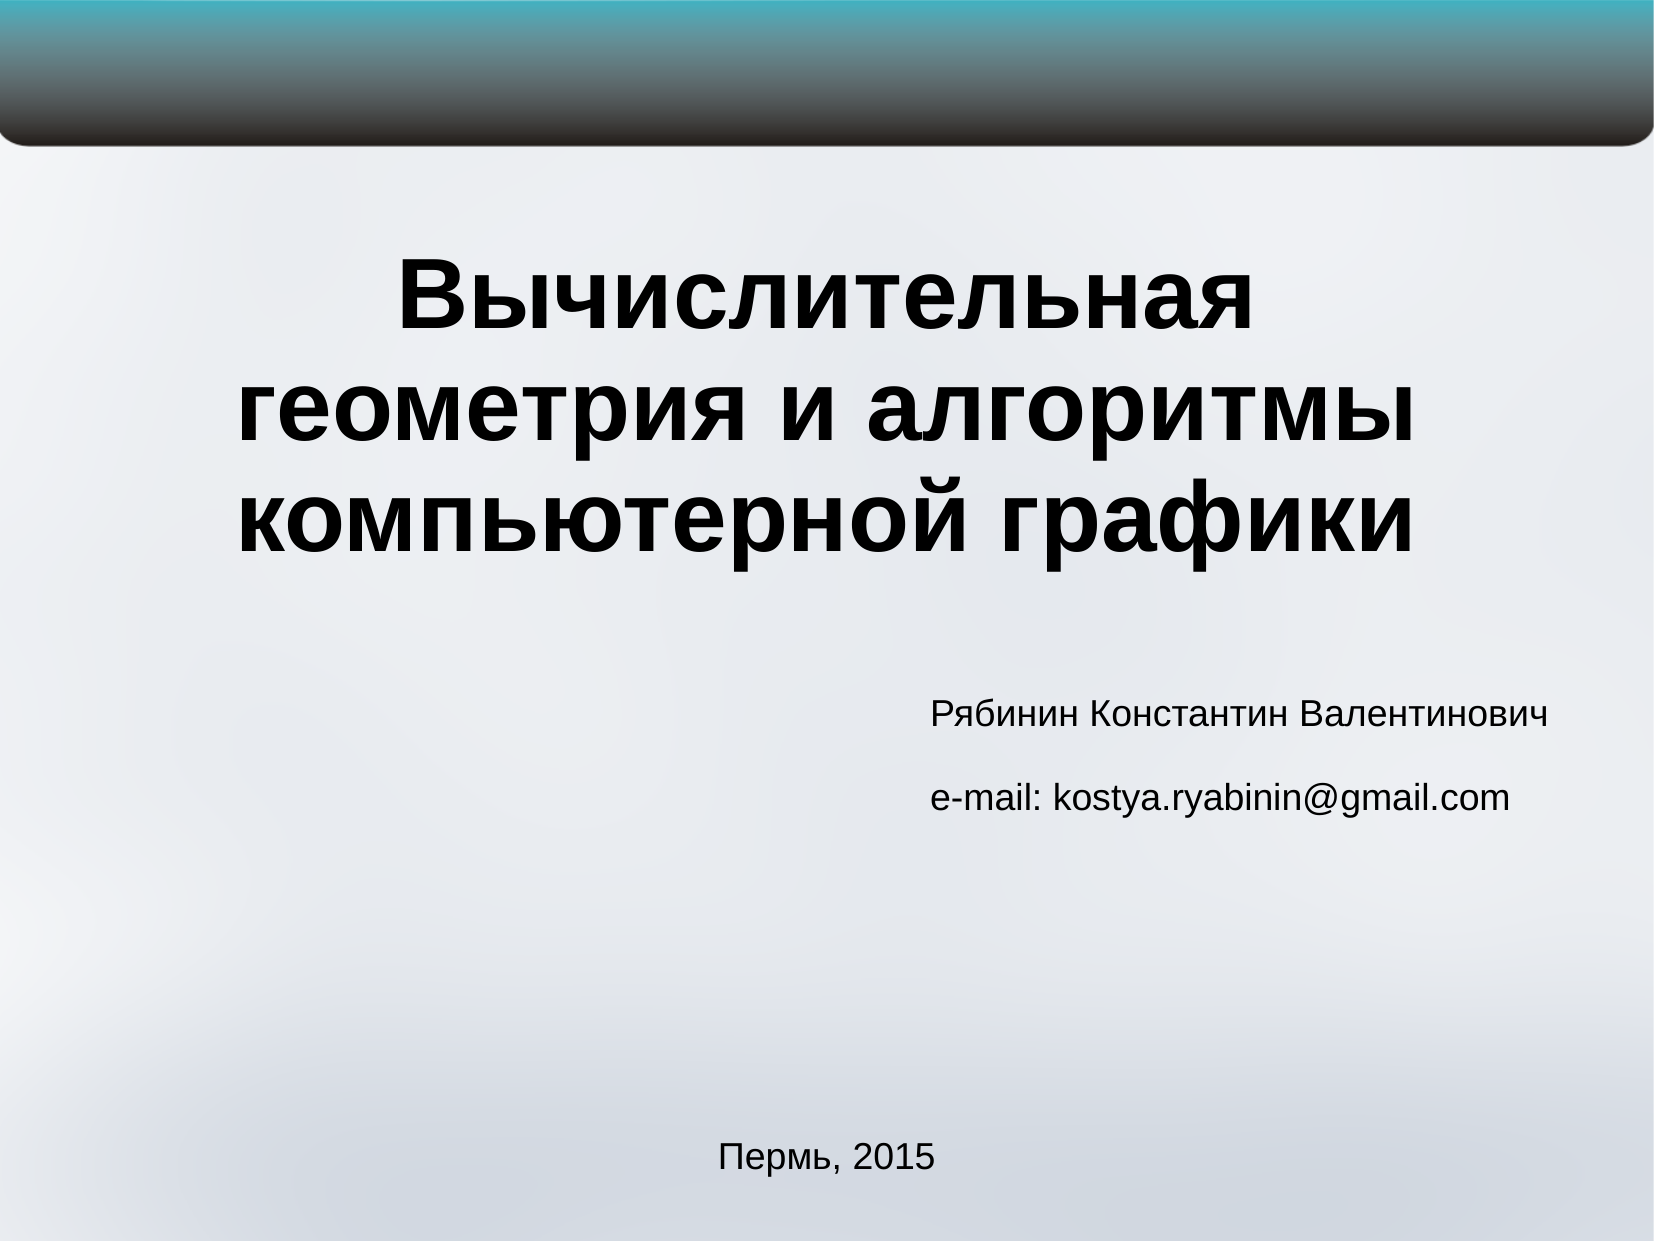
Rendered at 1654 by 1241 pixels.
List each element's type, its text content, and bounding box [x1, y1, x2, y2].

text_box Пермь, 2015 [590, 1127, 1063, 1185]
text_box Вычислительная геометрия и алгоритмы компьютерной графики [147, 230, 1506, 581]
text_box Рябинин Константин Валентинович e-mail: kostya.ryabinin@gmail.com [915, 685, 1595, 826]
picture [0, 0, 1654, 1241]
